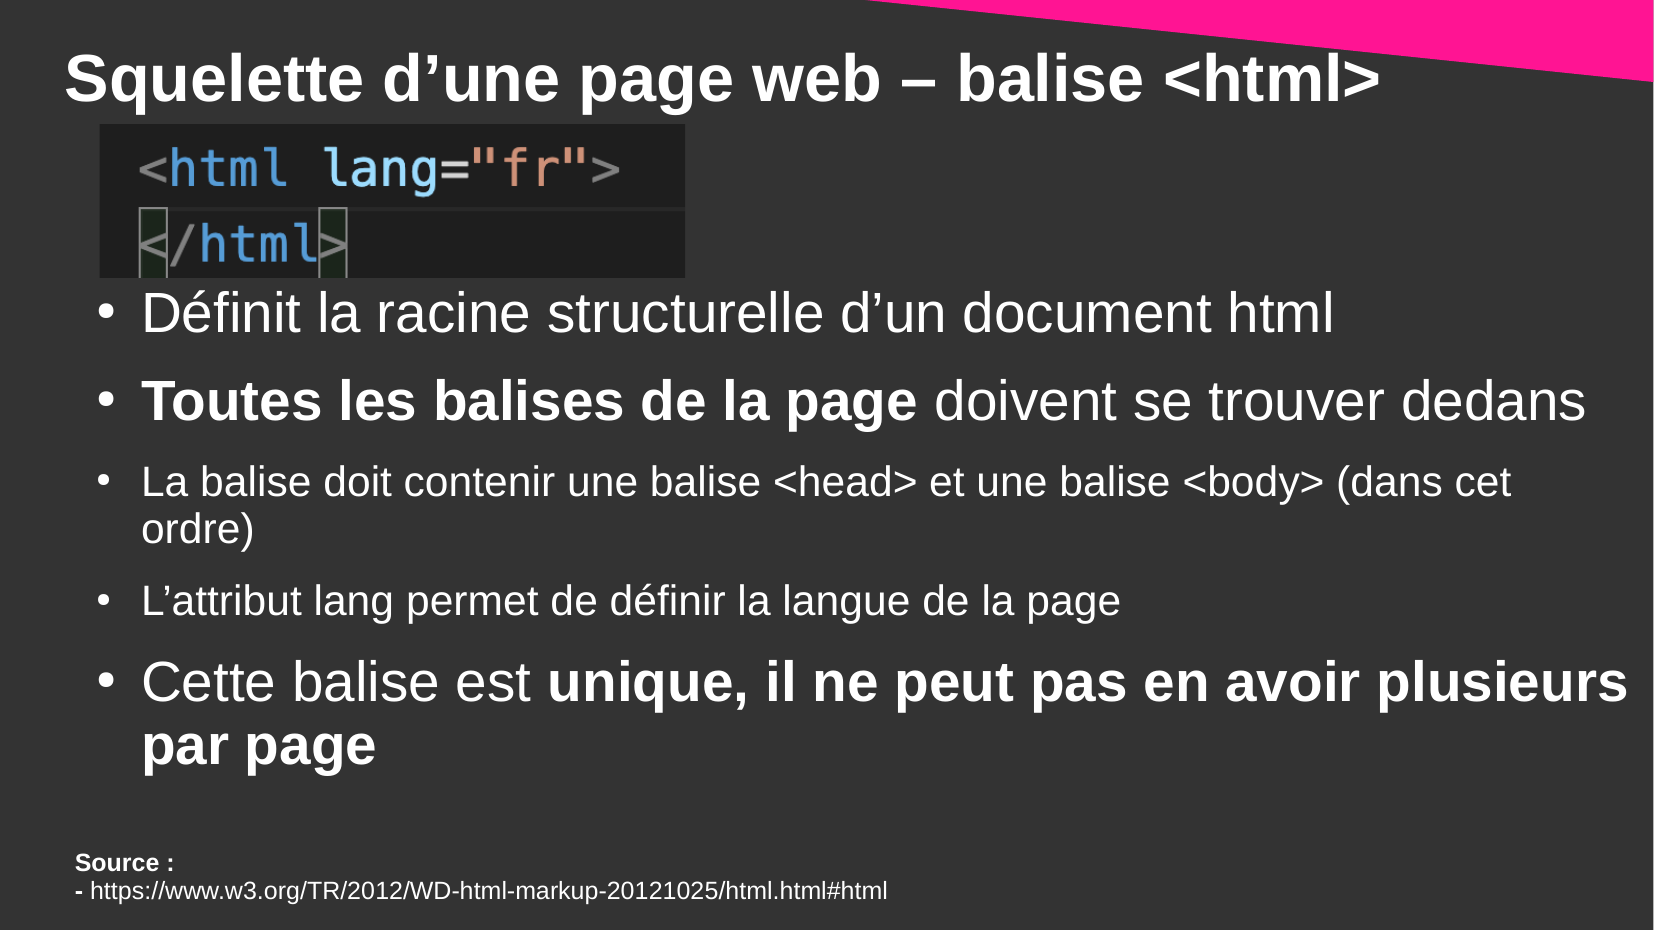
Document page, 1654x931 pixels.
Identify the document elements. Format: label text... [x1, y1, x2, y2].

text_box [865, 0, 1654, 83]
list Définit la racine structurelle d’un document html Toutes les balises de la page doivent se trouver dedans La balise doit contenir une balise <head> et une balise <body> (dans cet ordre) L’attribut lang permet de définir la langue de la page Cette balise est unique, il ne peut pas en avoir plusieurs par page [80, 281, 1635, 780]
title Squelette d’une page web – balise <html> [64, 40, 1553, 125]
text_box Source : - https://www.w3.org/TR/2012/WD-html-markup-20121025/html.html#html [59, 841, 1546, 931]
picture [99, 124, 686, 278]
